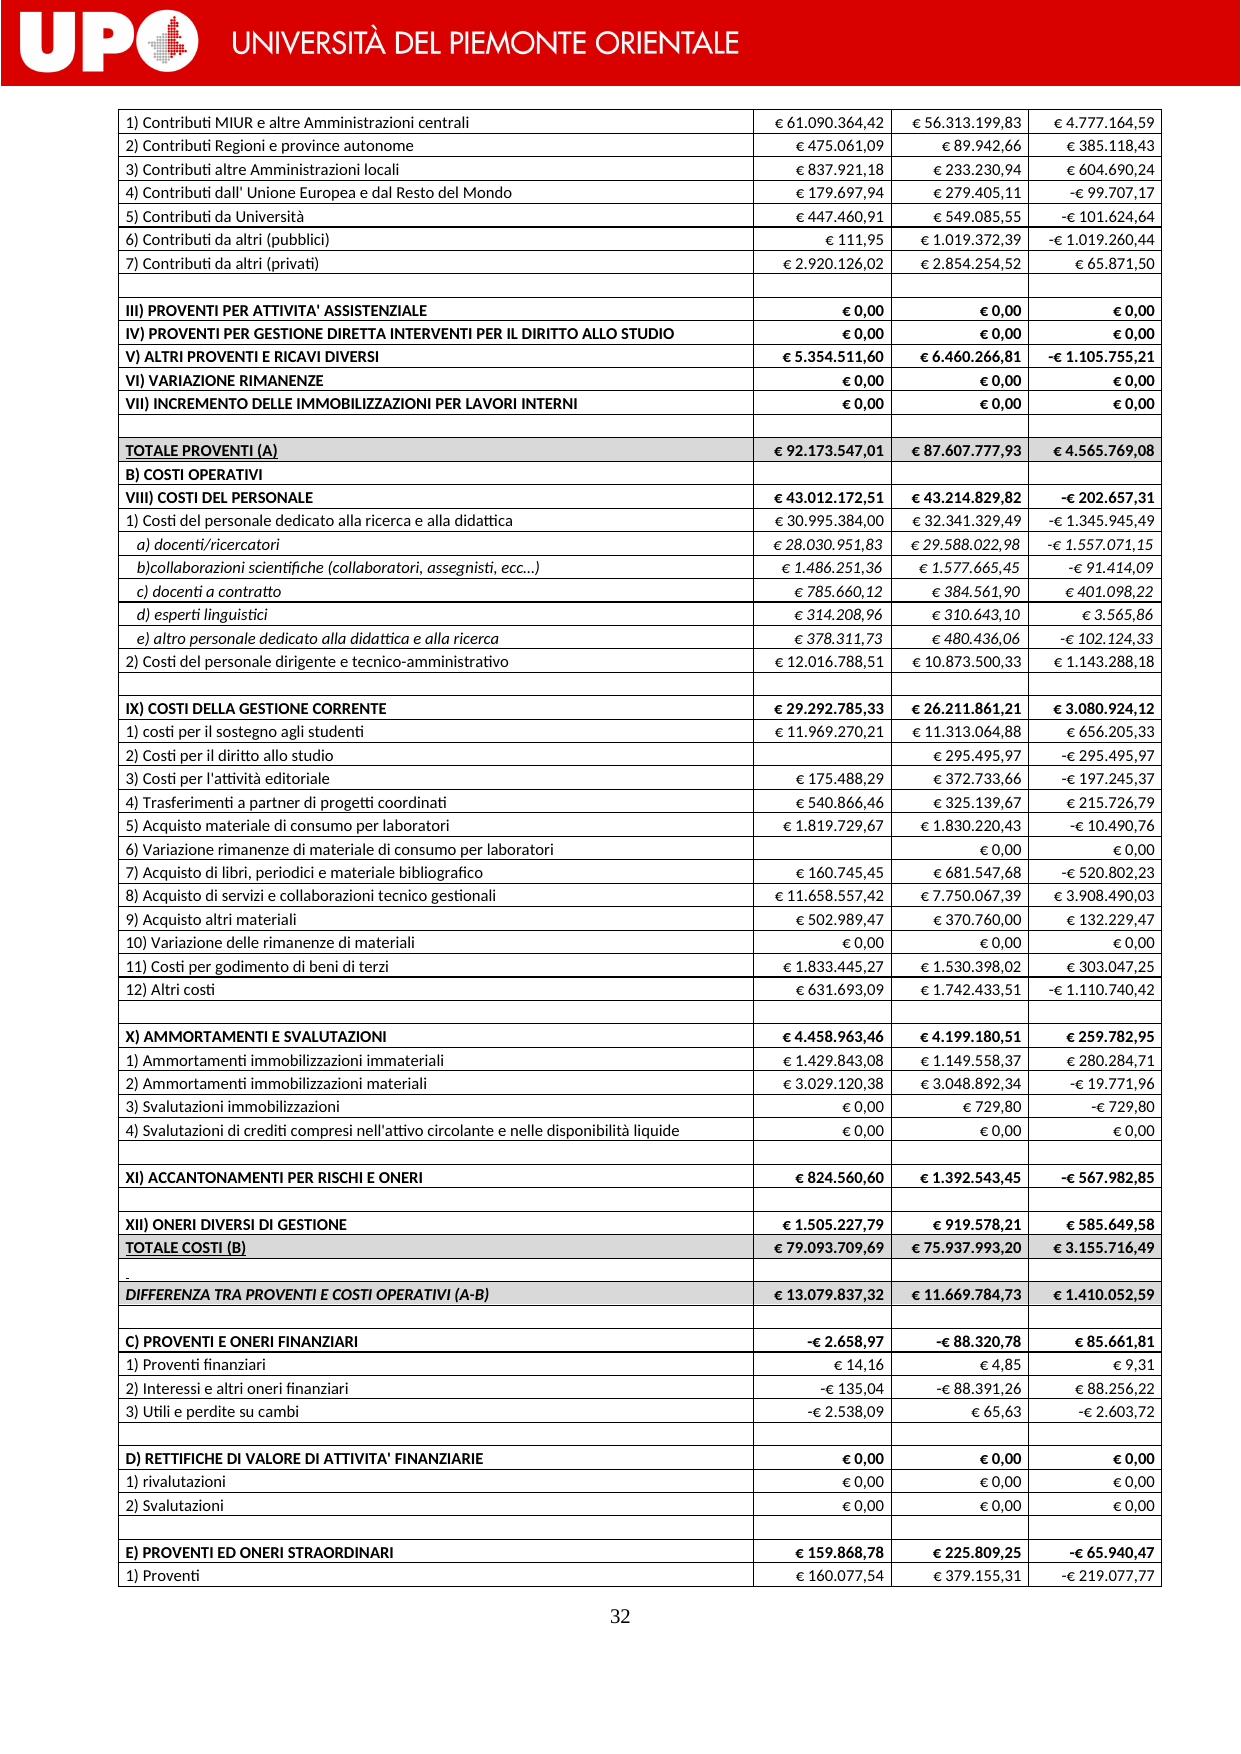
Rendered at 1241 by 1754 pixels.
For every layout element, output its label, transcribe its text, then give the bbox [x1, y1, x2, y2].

table_cell -€ 2.538,09 [754, 1399, 891, 1422]
table_cell € 1.505.227,79 [754, 1212, 891, 1234]
table_cell € 0,00 [754, 1095, 891, 1117]
table_cell € 225.809,25 [892, 1540, 1028, 1562]
table_cell [754, 1516, 891, 1539]
table_cell € 0,00 [1029, 931, 1161, 953]
table_cell € 3.080.924,12 [1029, 696, 1161, 718]
table_cell [754, 1141, 891, 1164]
table_cell € 65,63 [892, 1399, 1028, 1422]
table_cell € 0,00 [1029, 321, 1161, 343]
table_cell 12) Altri costi [119, 978, 753, 1000]
table_cell -€ 10.490,76 [1029, 813, 1161, 836]
table_cell € 502.989,47 [754, 907, 891, 929]
table_cell € 303.047,25 [1029, 954, 1161, 976]
table_cell 3) Svalutazioni immobilizzazioni [119, 1095, 753, 1117]
table_cell VII) INCREMENTO DELLE IMMOBILIZZAZIONI PER LAVORI INTERNI [119, 391, 753, 414]
table_cell V) ALTRI PROVENTI E RICAVI DIVERSI [119, 345, 753, 367]
table_cell € 43.012.172,51 [754, 485, 891, 508]
table_cell [892, 1423, 1028, 1445]
table_cell € 4,85 [892, 1353, 1028, 1375]
table_cell € 401.098,22 [1029, 579, 1161, 601]
table_cell € 384.561,90 [892, 579, 1028, 601]
table_cell € 3.155.716,49 [1029, 1235, 1161, 1258]
table_cell -€ 729,80 [1029, 1095, 1161, 1117]
table_cell -€ 1.345.945,49 [1029, 509, 1161, 531]
table_cell € 0,00 [1029, 298, 1161, 320]
table_cell € 179.697,94 [754, 181, 891, 203]
table_cell -€ 88.391,26 [892, 1376, 1028, 1398]
table_cell € 1.530.398,02 [892, 954, 1028, 976]
table_cell [1029, 415, 1161, 437]
table_cell € 92.173.547,01 [754, 438, 891, 461]
table_cell € 2.854.254,52 [892, 251, 1028, 273]
table_cell € 0,00 [892, 1470, 1028, 1492]
table_cell € 11.313.064,88 [892, 720, 1028, 742]
table_cell € 10.873.500,33 [892, 649, 1028, 672]
table_cell 1) Proventi finanziari [119, 1353, 753, 1375]
table_cell [1029, 1188, 1161, 1211]
table_cell € 379.155,31 [892, 1563, 1028, 1586]
table_cell € 447.460,91 [754, 204, 891, 226]
table_cell € 310.643,10 [892, 603, 1028, 625]
table_cell [892, 1188, 1028, 1211]
table_cell € 540.866,46 [754, 790, 891, 812]
table_cell -€ 197.245,37 [1029, 766, 1161, 789]
table_cell € 325.139,67 [892, 790, 1028, 812]
table_cell € 0,00 [754, 1446, 891, 1468]
table_cell 3) Costi per l'attività editoriale [119, 766, 753, 789]
table_cell € 160.077,54 [754, 1563, 891, 1586]
table_cell [754, 1306, 891, 1328]
table_cell € 0,00 [892, 1446, 1028, 1468]
table_cell € 29.588.022,98 [892, 532, 1028, 554]
table_cell € 4.458.963,46 [754, 1024, 891, 1047]
table_cell € 1.833.445,27 [754, 954, 891, 976]
table_cell € 4.199.180,51 [892, 1024, 1028, 1047]
table_cell € 1.742.433,51 [892, 978, 1028, 1000]
table_cell 4) Contributi dall' Unione Europea e dal Resto del Mondo [119, 181, 753, 203]
table_cell [1029, 1516, 1161, 1539]
table_cell [1029, 1259, 1161, 1281]
table_cell 9) Acquisto altri materiali [119, 907, 753, 929]
table_cell € 5.354.511,60 [754, 345, 891, 367]
table_cell € 88.256,22 [1029, 1376, 1161, 1398]
table_cell -€ 202.657,31 [1029, 485, 1161, 508]
table_cell 1) Proventi [119, 1563, 753, 1586]
table_cell € 11.669.784,73 [892, 1282, 1028, 1304]
table_cell -€ 101.624,64 [1029, 204, 1161, 226]
table_cell -€ 88.320,78 [892, 1329, 1028, 1351]
table_cell € 0,00 [1029, 1493, 1161, 1515]
table_cell a) docenti/ricercatori [119, 532, 753, 554]
table_cell € 79.093.709,69 [754, 1235, 891, 1258]
table_cell 7) Acquisto di libri, periodici e materiale bibliografico [119, 860, 753, 883]
table_cell c) docenti a contratto [119, 579, 753, 601]
table_cell € 3.565,86 [1029, 603, 1161, 625]
table_cell € 43.214.829,82 [892, 485, 1028, 508]
table_cell € 656.205,33 [1029, 720, 1161, 742]
table_cell € 1.819.729,67 [754, 813, 891, 836]
table_cell -€ 19.771,96 [1029, 1071, 1161, 1093]
table_cell [892, 274, 1028, 297]
table_cell € 549.085,55 [892, 204, 1028, 226]
table_cell 4) Trasferimenti a partner di progetti coordinati [119, 790, 753, 812]
table_cell € 824.560,60 [754, 1165, 891, 1187]
table_cell -€ 1.110.740,42 [1029, 978, 1161, 1000]
table_cell 1) Costi del personale dedicato alla ricerca e alla didattica [119, 509, 753, 531]
table_cell -€ 102.124,33 [1029, 626, 1161, 648]
table_cell € 29.292.785,33 [754, 696, 891, 718]
table_cell 8) Acquisto di servizi e collaborazioni tecnico gestionali [119, 884, 753, 906]
table_cell € 61.090.364,42 [754, 110, 891, 133]
table_cell [754, 274, 891, 297]
table_cell € 32.341.329,49 [892, 509, 1028, 531]
table_cell € 1.143.288,18 [1029, 649, 1161, 672]
table_cell [119, 1306, 753, 1328]
table_cell € 378.311,73 [754, 626, 891, 648]
table_cell [754, 1188, 891, 1211]
table_cell € 0,00 [892, 391, 1028, 414]
table_cell € 87.607.777,93 [892, 438, 1028, 461]
table_cell [1029, 274, 1161, 297]
table_cell € 314.208,96 [754, 603, 891, 625]
table_cell € 85.661,81 [1029, 1329, 1161, 1351]
table_cell € 30.995.384,00 [754, 509, 891, 531]
table_cell € 159.868,78 [754, 1540, 891, 1562]
table_cell € 631.693,09 [754, 978, 891, 1000]
table_cell € 1.486.251,36 [754, 556, 891, 578]
table_cell € 0,00 [754, 368, 891, 390]
table_cell € 0,00 [754, 1493, 891, 1515]
table_cell III) PROVENTI PER ATTIVITA' ASSISTENZIALE [119, 298, 753, 320]
table_cell [119, 673, 753, 695]
table_cell 2) Costi per il diritto allo studio [119, 743, 753, 765]
table_cell 2) Costi del personale dirigente e tecnico-amministrativo [119, 649, 753, 672]
table_cell € 604.690,24 [1029, 157, 1161, 179]
table_cell [1029, 1001, 1161, 1023]
table_cell TOTALE COSTI (B) [119, 1235, 753, 1258]
table_cell [892, 415, 1028, 437]
table_cell € 132.229,47 [1029, 907, 1161, 929]
table_cell [119, 1188, 753, 1211]
table_cell € 56.313.199,83 [892, 110, 1028, 133]
table_cell € 385.118,43 [1029, 134, 1161, 156]
table_cell [754, 673, 891, 695]
table_cell € 280.284,71 [1029, 1048, 1161, 1070]
table_cell € 0,00 [892, 368, 1028, 390]
table_cell € 0,00 [892, 298, 1028, 320]
table_cell 6) Variazione rimanenze di materiale di consumo per laboratori [119, 837, 753, 859]
table_cell -€ 2.658,97 [754, 1329, 891, 1351]
table_cell 5) Acquisto materiale di consumo per laboratori [119, 813, 753, 836]
table_cell € 4.777.164,59 [1029, 110, 1161, 133]
table_cell € 585.649,58 [1029, 1212, 1161, 1234]
table_cell € 215.726,79 [1029, 790, 1161, 812]
table_cell [754, 1259, 891, 1281]
table_cell € 3.029.120,38 [754, 1071, 891, 1093]
table_cell 2) Contributi Regioni e province autonome [119, 134, 753, 156]
table_cell € 2.920.126,02 [754, 251, 891, 273]
table_cell € 11.658.557,42 [754, 884, 891, 906]
table_cell € 0,00 [1029, 391, 1161, 414]
table_cell € 0,00 [1029, 837, 1161, 859]
table_cell € 75.937.993,20 [892, 1235, 1028, 1258]
table_cell [892, 462, 1028, 484]
table_cell 7) Contributi da altri (privati) [119, 251, 753, 273]
table_cell e) altro personale dedicato alla didattica e alla ricerca [119, 626, 753, 648]
table_cell -€ 65.940,47 [1029, 1540, 1161, 1562]
table_cell -€ 91.414,09 [1029, 556, 1161, 578]
table_cell € 1.429.843,08 [754, 1048, 891, 1070]
table_cell € 0,00 [754, 321, 891, 343]
table_cell € 0,00 [892, 1118, 1028, 1140]
table_cell TOTALE PROVENTI (A) [119, 438, 753, 461]
table_cell -€ 2.603,72 [1029, 1399, 1161, 1422]
table_cell E) PROVENTI ED ONERI STRAORDINARI [119, 1540, 753, 1562]
table_cell € 0,00 [1029, 1446, 1161, 1468]
table_cell -€ 295.495,97 [1029, 743, 1161, 765]
table_cell 1) rivalutazioni [119, 1470, 753, 1492]
table_cell € 1.019.372,39 [892, 228, 1028, 250]
table_cell 2) Interessi e altri oneri finanziari [119, 1376, 753, 1398]
table_cell € 28.030.951,83 [754, 532, 891, 554]
table_cell [892, 1306, 1028, 1328]
table_cell 11) Costi per godimento di beni di terzi [119, 954, 753, 976]
table_cell C) PROVENTI E ONERI FINANZIARI [119, 1329, 753, 1351]
table_cell [892, 1001, 1028, 1023]
table_cell € 0,00 [1029, 368, 1161, 390]
table_cell 4) Svalutazioni di crediti compresi nell'attivo circolante e nelle disponibilità liquide [119, 1118, 753, 1140]
table_cell 1) Ammortamenti immobilizzazioni immateriali [119, 1048, 753, 1070]
table_cell € 295.495,97 [892, 743, 1028, 765]
table_cell € 370.760,00 [892, 907, 1028, 929]
table_cell € 175.488,29 [754, 766, 891, 789]
table_cell 3) Utili e perdite su cambi [119, 1399, 753, 1422]
table_cell € 0,00 [1029, 1118, 1161, 1140]
table_cell 3) Contributi altre Amministrazioni locali [119, 157, 753, 179]
table_cell 6) Contributi da altri (pubblici) [119, 228, 753, 250]
table_cell [1029, 1423, 1161, 1445]
table_cell DIFFERENZA TRA PROVENTI E COSTI OPERATIVI (A-B) [119, 1282, 753, 1304]
table_cell XII) ONERI DIVERSI DI GESTIONE [119, 1212, 753, 1234]
table_cell € 13.079.837,32 [754, 1282, 891, 1304]
table_cell € 0,00 [754, 1118, 891, 1140]
table_cell € 1.392.543,45 [892, 1165, 1028, 1187]
table_cell IV) PROVENTI PER GESTIONE DIRETTA INTERVENTI PER IL DIRITTO ALLO STUDIO [119, 321, 753, 343]
table_cell [892, 1516, 1028, 1539]
table_cell € 6.460.266,81 [892, 345, 1028, 367]
table_cell IX) COSTI DELLA GESTIONE CORRENTE [119, 696, 753, 718]
table_cell 1) costi per il sostegno agli studenti [119, 720, 753, 742]
table_cell € 837.921,18 [754, 157, 891, 179]
table_cell € 475.061,09 [754, 134, 891, 156]
table_cell € 0,00 [754, 298, 891, 320]
table_cell 1) Contributi MIUR e altre Amministrazioni centrali [119, 110, 753, 133]
table_cell € 1.410.052,59 [1029, 1282, 1161, 1304]
table_cell [754, 1001, 891, 1023]
table_cell € 785.660,12 [754, 579, 891, 601]
table_cell [892, 1259, 1028, 1281]
table_cell -€ 520.802,23 [1029, 860, 1161, 883]
table_cell [119, 1516, 753, 1539]
table_cell € 681.547,68 [892, 860, 1028, 883]
table_cell [1029, 462, 1161, 484]
table_cell [754, 462, 891, 484]
table_cell [119, 1141, 753, 1164]
table_cell € 111,95 [754, 228, 891, 250]
table_cell 10) Variazione delle rimanenze di materiali [119, 931, 753, 953]
table_cell € 7.750.067,39 [892, 884, 1028, 906]
table_cell -€ 1.557.071,15 [1029, 532, 1161, 554]
table_cell [1029, 673, 1161, 695]
table_cell € 0,00 [892, 1493, 1028, 1515]
table_cell € 0,00 [1029, 1470, 1161, 1492]
table_cell 5) Contributi da Università [119, 204, 753, 226]
table_cell € 0,00 [754, 931, 891, 953]
table_cell € 11.969.270,21 [754, 720, 891, 742]
table_cell € 480.436,06 [892, 626, 1028, 648]
table_cell € 1.577.665,45 [892, 556, 1028, 578]
table_cell [119, 415, 753, 437]
table_cell € 1.830.220,43 [892, 813, 1028, 836]
table_cell [754, 743, 891, 765]
table_cell € 729,80 [892, 1095, 1028, 1117]
table_cell € 0,00 [754, 391, 891, 414]
table_cell -€ 1.019.260,44 [1029, 228, 1161, 250]
table_cell 2) Svalutazioni [119, 1493, 753, 1515]
table_cell -€ 1.105.755,21 [1029, 345, 1161, 367]
table_cell € 259.782,95 [1029, 1024, 1161, 1047]
table_cell € 4.565.769,08 [1029, 438, 1161, 461]
table_cell XI) ACCANTONAMENTI PER RISCHI E ONERI [119, 1165, 753, 1187]
table_cell [119, 1001, 753, 1023]
table_cell VI) VARIAZIONE RIMANENZE [119, 368, 753, 390]
table_cell [754, 837, 891, 859]
table_cell [754, 415, 891, 437]
table_cell [1029, 1141, 1161, 1164]
table_cell € 0,00 [892, 837, 1028, 859]
table_cell € 3.048.892,34 [892, 1071, 1028, 1093]
table_cell € 0,00 [892, 931, 1028, 953]
table_cell € 279.405,11 [892, 181, 1028, 203]
table_cell X) AMMORTAMENTI E SVALUTAZIONI [119, 1024, 753, 1047]
table_cell [119, 1259, 753, 1281]
table_cell [1029, 1306, 1161, 1328]
table_cell € 9,31 [1029, 1353, 1161, 1375]
table_cell 2) Ammortamenti immobilizzazioni materiali [119, 1071, 753, 1093]
table_cell [754, 1423, 891, 1445]
table_cell € 3.908.490,03 [1029, 884, 1161, 906]
table_cell € 160.745,45 [754, 860, 891, 883]
table_cell € 0,00 [892, 321, 1028, 343]
table_cell B) COSTI OPERATIVI [119, 462, 753, 484]
table_cell € 919.578,21 [892, 1212, 1028, 1234]
table_cell € 1.149.558,37 [892, 1048, 1028, 1070]
table_cell b)collaborazioni scientifiche (collaboratori, assegnisti, ecc…) [119, 556, 753, 578]
table_cell € 372.733,66 [892, 766, 1028, 789]
table_cell € 14,16 [754, 1353, 891, 1375]
table_cell € 233.230,94 [892, 157, 1028, 179]
table_cell € 65.871,50 [1029, 251, 1161, 273]
table_cell -€ 135,04 [754, 1376, 891, 1398]
table_cell [119, 1423, 753, 1445]
table_cell € 0,00 [754, 1470, 891, 1492]
table_cell -€ 219.077,77 [1029, 1563, 1161, 1586]
table_cell D) RETTIFICHE DI VALORE DI ATTIVITA' FINANZIARIE [119, 1446, 753, 1468]
table_cell -€ 567.982,85 [1029, 1165, 1161, 1187]
table_cell [892, 1141, 1028, 1164]
table_cell d) esperti linguistici [119, 603, 753, 625]
table_cell [892, 673, 1028, 695]
table_cell VIII) COSTI DEL PERSONALE [119, 485, 753, 508]
table_cell € 12.016.788,51 [754, 649, 891, 672]
table_cell € 89.942,66 [892, 134, 1028, 156]
table_cell -€ 99.707,17 [1029, 181, 1161, 203]
table_cell € 26.211.861,21 [892, 696, 1028, 718]
table_cell [119, 274, 753, 297]
